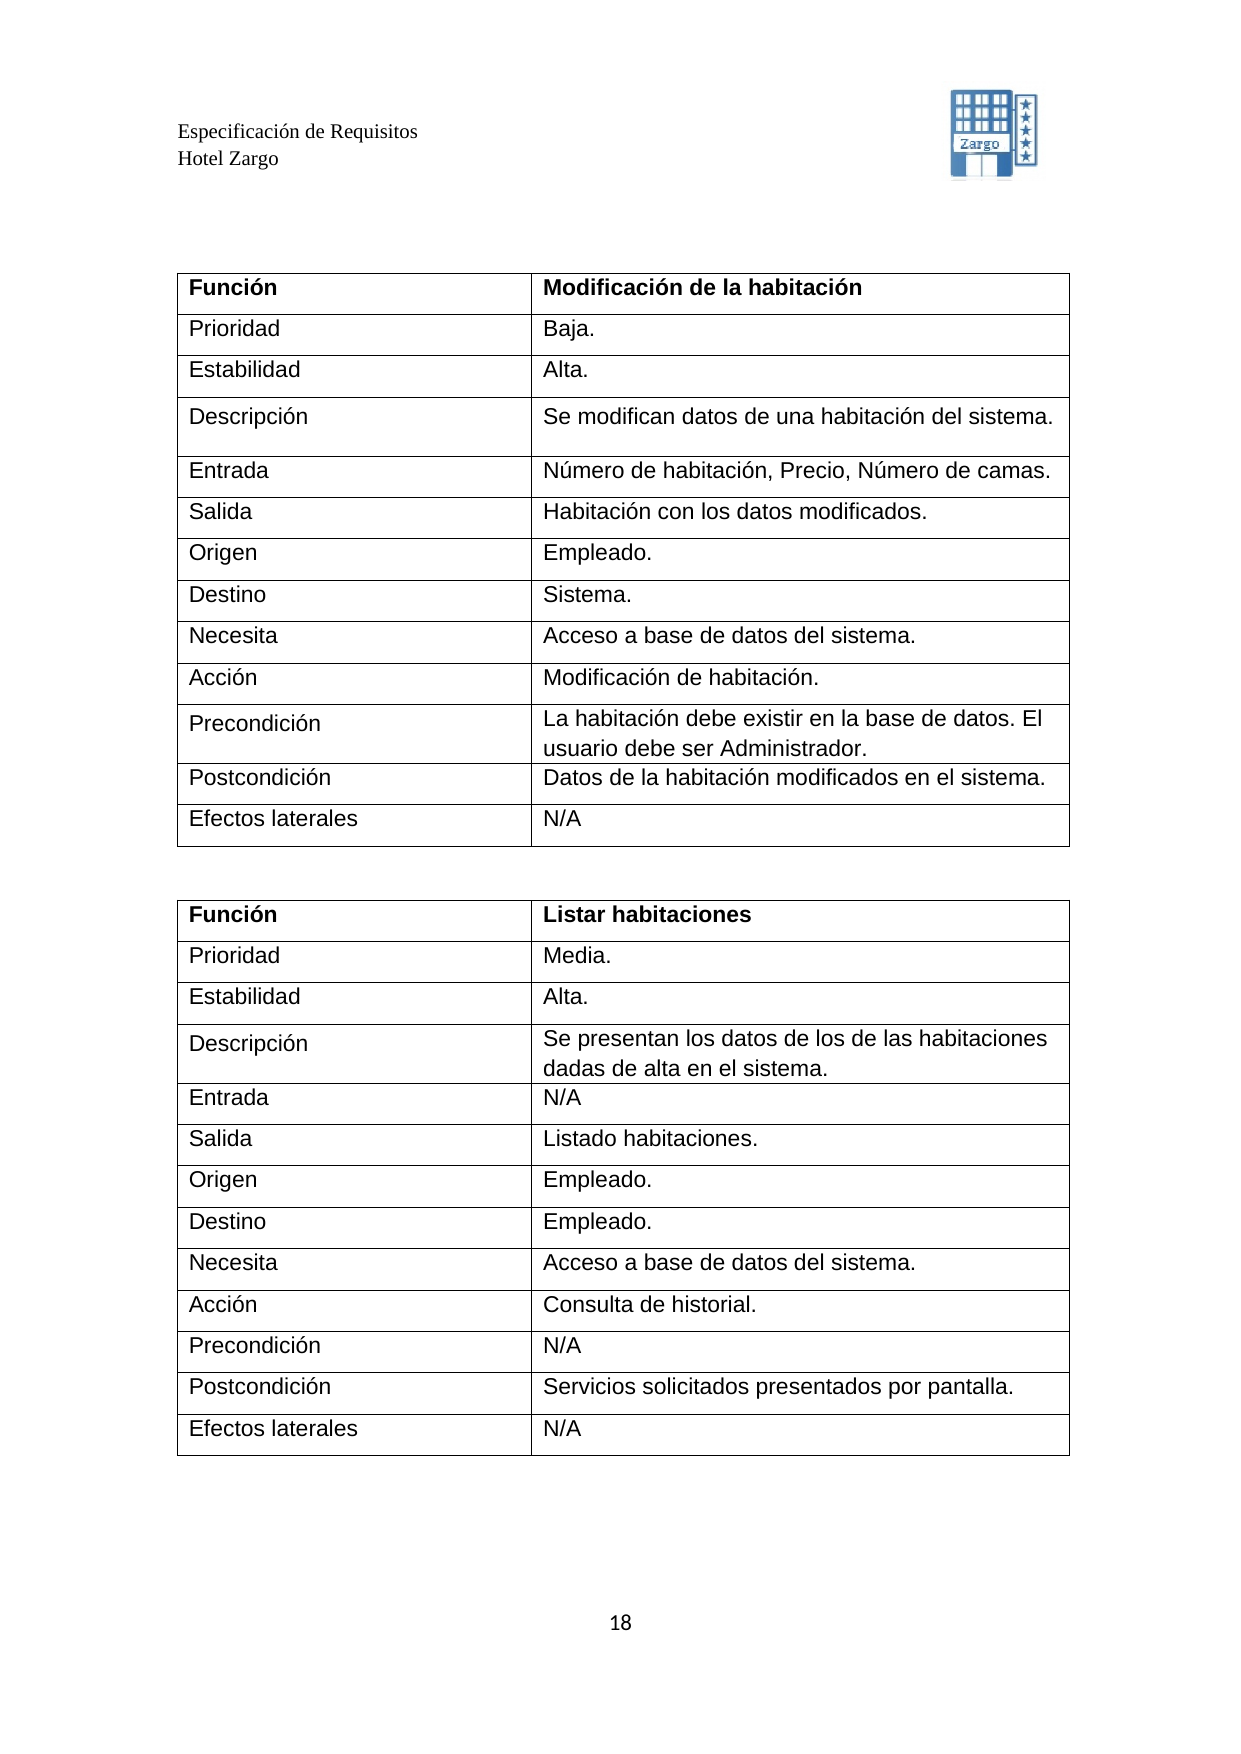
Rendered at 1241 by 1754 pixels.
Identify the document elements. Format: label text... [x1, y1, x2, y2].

table_cell Descripción [178, 1025, 531, 1083]
table_cell Empleado. [532, 539, 1069, 580]
table_cell Entrada [178, 1084, 531, 1124]
table_cell Se presentan los datos de los de las habitaciones dadas de alta en el sistema. [532, 1025, 1069, 1083]
table_cell Efectos laterales [178, 1415, 531, 1455]
table_cell Precondición [178, 705, 531, 763]
table_cell Estabilidad [178, 983, 531, 1024]
table_cell Efectos laterales [178, 805, 531, 846]
table_cell Empleado. [532, 1208, 1069, 1248]
table_cell N/A [532, 1084, 1069, 1124]
table_cell Datos de la habitación modificados en el sistema. [532, 764, 1069, 804]
table_cell Prioridad [178, 315, 531, 355]
table_cell La habitación debe existir en la base de datos. El usuario debe ser Administrador. [532, 705, 1069, 763]
table_cell Postcondición [178, 764, 531, 804]
table_cell Entrada [178, 457, 531, 497]
table_header Función [178, 901, 531, 941]
table_cell Acción [178, 664, 531, 704]
table_cell Media. [532, 942, 1069, 982]
table_cell Origen [178, 539, 531, 580]
table_cell Servicios solicitados presentados por pantalla. [532, 1373, 1069, 1413]
table_cell Empleado. [532, 1166, 1069, 1207]
table_cell Alta. [532, 983, 1069, 1024]
table_cell Destino [178, 581, 531, 621]
table_cell Prioridad [178, 942, 531, 982]
table_cell Estabilidad [178, 356, 531, 397]
picture [941, 81, 1046, 181]
table_cell Descripción [178, 398, 531, 456]
table_cell Sistema. [532, 581, 1069, 621]
table_cell Acceso a base de datos del sistema. [532, 622, 1069, 662]
table_header Modificación de la habitación [532, 274, 1069, 314]
table_cell Necesita [178, 1249, 531, 1289]
table_cell Destino [178, 1208, 531, 1248]
table_cell Salida [178, 498, 531, 538]
table_cell N/A [532, 1332, 1069, 1372]
table_cell Acceso a base de datos del sistema. [532, 1249, 1069, 1289]
table_cell Modificación de habitación. [532, 664, 1069, 704]
table_cell Consulta de historial. [532, 1291, 1069, 1331]
table_cell Necesita [178, 622, 531, 662]
table_cell Listado habitaciones. [532, 1125, 1069, 1165]
table_cell Origen [178, 1166, 531, 1207]
table_cell Baja. [532, 315, 1069, 355]
table_cell Postcondición [178, 1373, 531, 1413]
table_cell Salida [178, 1125, 531, 1165]
table_cell Precondición [178, 1332, 531, 1372]
table_cell Se modifican datos de una habitación del sistema. [532, 398, 1069, 456]
table_cell Alta. [532, 356, 1069, 397]
table_cell N/A [532, 805, 1069, 846]
table_cell Número de habitación, Precio, Número de camas. [532, 457, 1069, 497]
table_header Listar habitaciones [532, 901, 1069, 941]
table_cell Habitación con los datos modificados. [532, 498, 1069, 538]
table_header Función [178, 274, 531, 314]
table_cell N/A [532, 1415, 1069, 1455]
table_cell Acción [178, 1291, 531, 1331]
